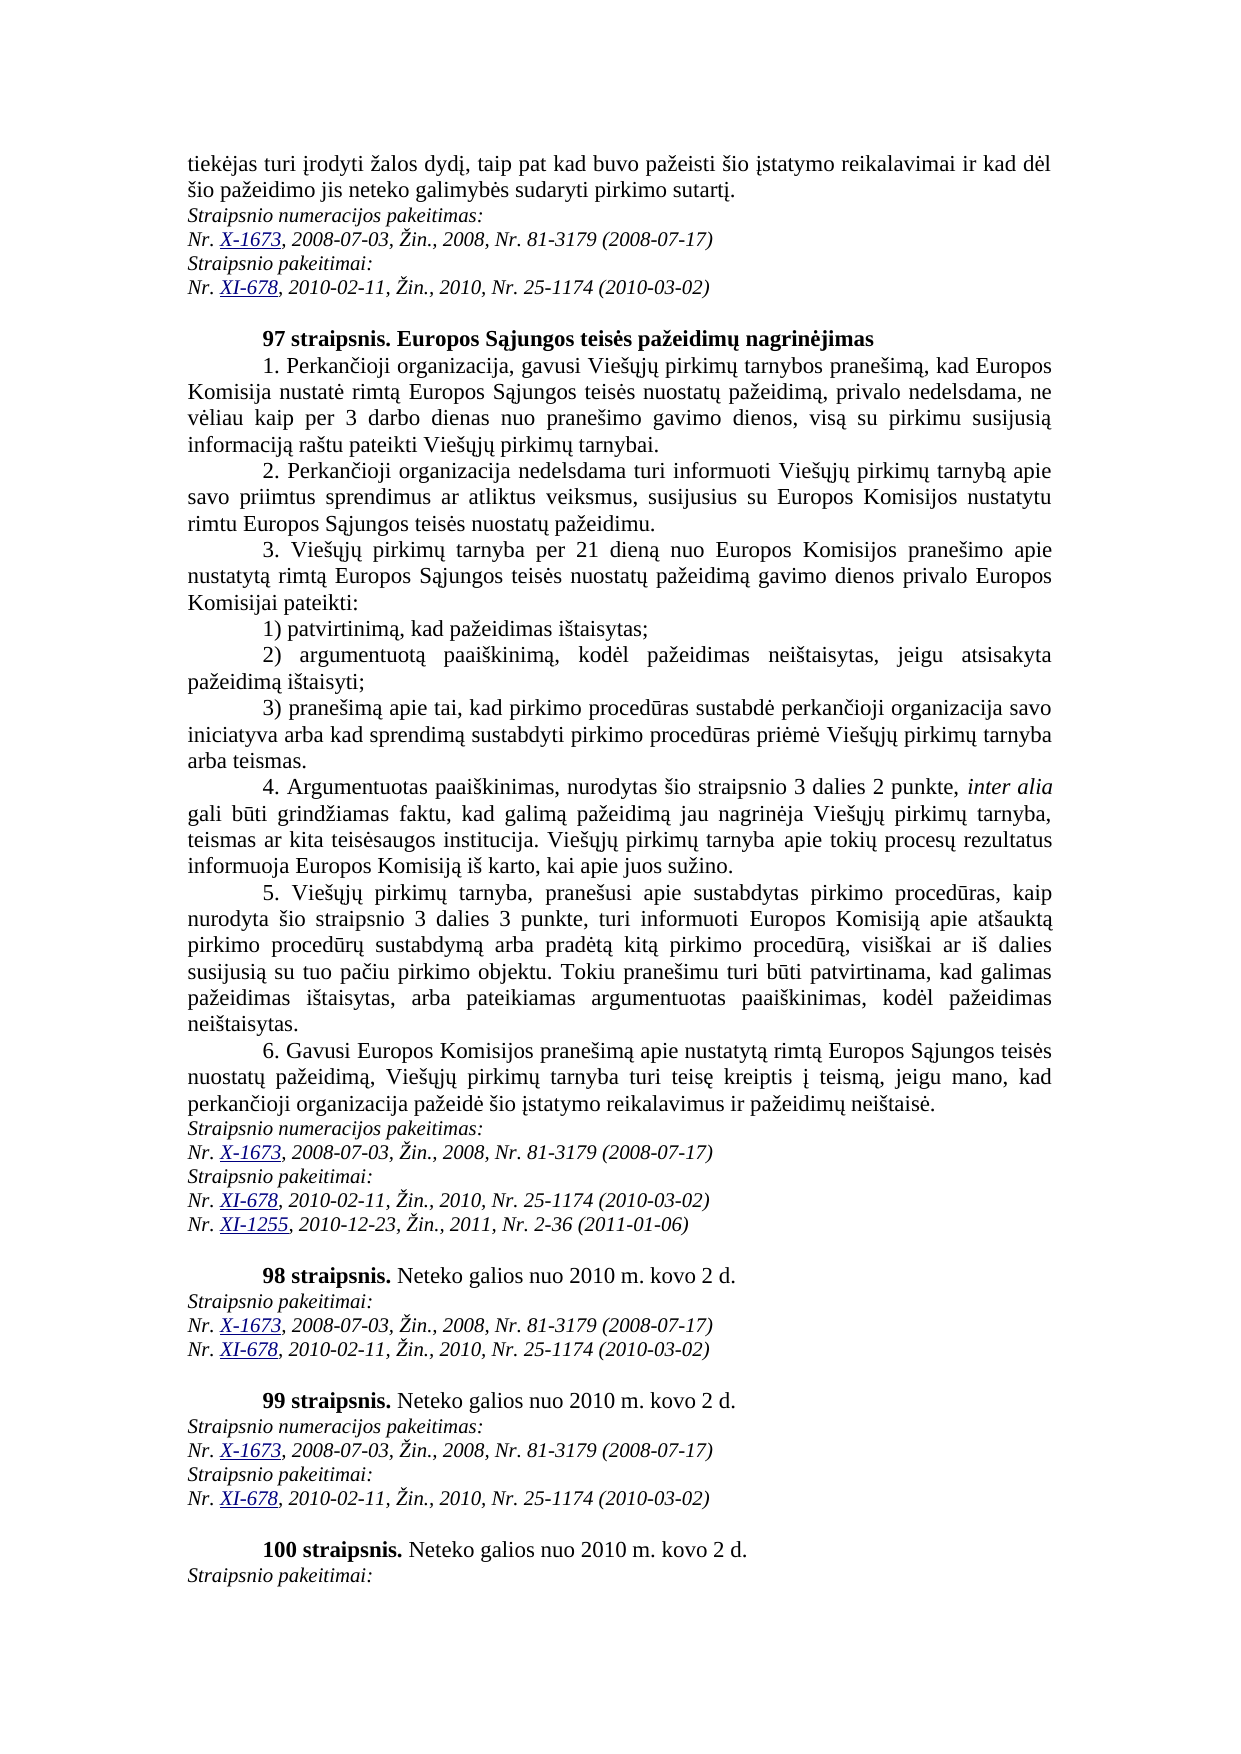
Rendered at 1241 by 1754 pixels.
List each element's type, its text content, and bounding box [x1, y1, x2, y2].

text 97 straipsnis. Europos Sąjungos teisės pažeidimų nagrinėjimas [187, 325, 1053, 352]
text 3) pranešimą apie tai, kad pirkimo procedūras sustabdė perkančioji organizacija savo iniciatyva arba kad sprendimą sustabdyti pirkimo procedūras priėmė Viešųjų pirkimų tarnyba arba teismas. [187, 694, 1053, 773]
text Straipsnio numeracijos pakeitimas: [187, 1414, 1053, 1438]
text Straipsnio numeracijos pakeitimas: [187, 203, 1053, 227]
text Straipsnio numeracijos pakeitimas: [187, 1116, 1053, 1140]
text 3. Viešųjų pirkimų tarnyba per 21 dieną nuo Europos Komisijos pranešimo apie nustatytą rimtą Europos Sąjungos teisės nuostatų pažeidimą gavimo dienos privalo Europos Komisijai pateikti: [187, 536, 1053, 615]
text Straipsnio pakeitimai: [187, 251, 1053, 275]
text tiekėjas turi įrodyti žalos dydį, taip pat kad buvo pažeisti šio įstatymo reikalavimai ir kad dėl šio pažeidimo jis neteko galimybės sudaryti pirkimo sutartį. [187, 150, 1053, 203]
text Straipsnio pakeitimai: [187, 1563, 1053, 1587]
text Nr. XI-678, 2010-02-11, Žin., 2010, Nr. 25-1174 (2010-03-02) [187, 1486, 1053, 1510]
text Nr. X-1673, 2008-07-03, Žin., 2008, Nr. 81-3179 (2008-07-17) [187, 1438, 1053, 1462]
text Nr. X-1673, 2008-07-03, Žin., 2008, Nr. 81-3179 (2008-07-17) [187, 227, 1053, 251]
text Nr. XI-1255, 2010-12-23, Žin., 2011, Nr. 2-36 (2011-01-06) [187, 1212, 1053, 1236]
text 5. Viešųjų pirkimų tarnyba, pranešusi apie sustabdytas pirkimo procedūras, kaip nurodyta šio straipsnio 3 dalies 3 punkte, turi informuoti Europos Komisiją apie atšauktą pirkimo procedūrų sustabdymą arba pradėtą kitą pirkimo procedūrą, visiškai ar iš dalies susijusią su tuo pačiu pirkimo objektu. Tokiu pranešimu turi būti patvirtinama, kad galimas pažeidimas ištaisytas, arba pateikiamas argumentuotas paaiškinimas, kodėl pažeidimas neištaisytas. [187, 879, 1053, 1037]
text 6. Gavusi Europos Komisijos pranešimą apie nustatytą rimtą Europos Sąjungos teisės nuostatų pažeidimą, Viešųjų pirkimų tarnyba turi teisę kreiptis į teismą, jeigu mano, kad perkančioji organizacija pažeidė šio įstatymo reikalavimus ir pažeidimų neištaisė. [187, 1037, 1053, 1116]
text 99 straipsnis. Neteko galios nuo 2010 m. kovo 2 d. [187, 1387, 1053, 1414]
text Nr. X-1673, 2008-07-03, Žin., 2008, Nr. 81-3179 (2008-07-17) [187, 1313, 1053, 1337]
text 2) argumentuotą paaiškinimą, kodėl pažeidimas neištaisytas, jeigu atsisakyta pažeidimą ištaisyti; [187, 642, 1053, 694]
text Straipsnio pakeitimai: [187, 1462, 1053, 1486]
text Straipsnio pakeitimai: [187, 1164, 1053, 1188]
text Nr. XI-678, 2010-02-11, Žin., 2010, Nr. 25-1174 (2010-03-02) [187, 1337, 1053, 1361]
text Nr. XI-678, 2010-02-11, Žin., 2010, Nr. 25-1174 (2010-03-02) [187, 275, 1053, 299]
text Straipsnio pakeitimai: [187, 1289, 1053, 1313]
text 1. Perkančioji organizacija, gavusi Viešųjų pirkimų tarnybos pranešimą, kad Europos Komisija nustatė rimtą Europos Sąjungos teisės nuostatų pažeidimą, privalo nedelsdama, ne vėliau kaip per 3 darbo dienas nuo pranešimo gavimo dienos, visą su pirkimu susijusią informaciją raštu pateikti Viešųjų pirkimų tarnybai. [187, 352, 1053, 457]
text 4. Argumentuotas paaiškinimas, nurodytas šio straipsnio 3 dalies 2 punkte, inter alia gali būti grindžiamas faktu, kad galimą pažeidimą jau nagrinėja Viešųjų pirkimų tarnyba, teismas ar kita teisėsaugos institucija. Viešųjų pirkimų tarnyba apie tokių procesų rezultatus informuoja Europos Komisiją iš karto, kai apie juos sužino. [187, 773, 1053, 879]
text Nr. XI-678, 2010-02-11, Žin., 2010, Nr. 25-1174 (2010-03-02) [187, 1188, 1053, 1212]
text 98 straipsnis. Neteko galios nuo 2010 m. kovo 2 d. [187, 1263, 1053, 1289]
text 2. Perkančioji organizacija nedelsdama turi informuoti Viešųjų pirkimų tarnybą apie savo priimtus sprendimus ar atliktus veiksmus, susijusius su Europos Komisijos nustatytu rimtu Europos Sąjungos teisės nuostatų pažeidimu. [187, 457, 1053, 536]
text Nr. X-1673, 2008-07-03, Žin., 2008, Nr. 81-3179 (2008-07-17) [187, 1140, 1053, 1164]
text 1) patvirtinimą, kad pažeidimas ištaisytas; [187, 615, 1053, 642]
text 100 straipsnis. Neteko galios nuo 2010 m. kovo 2 d. [187, 1536, 1053, 1563]
